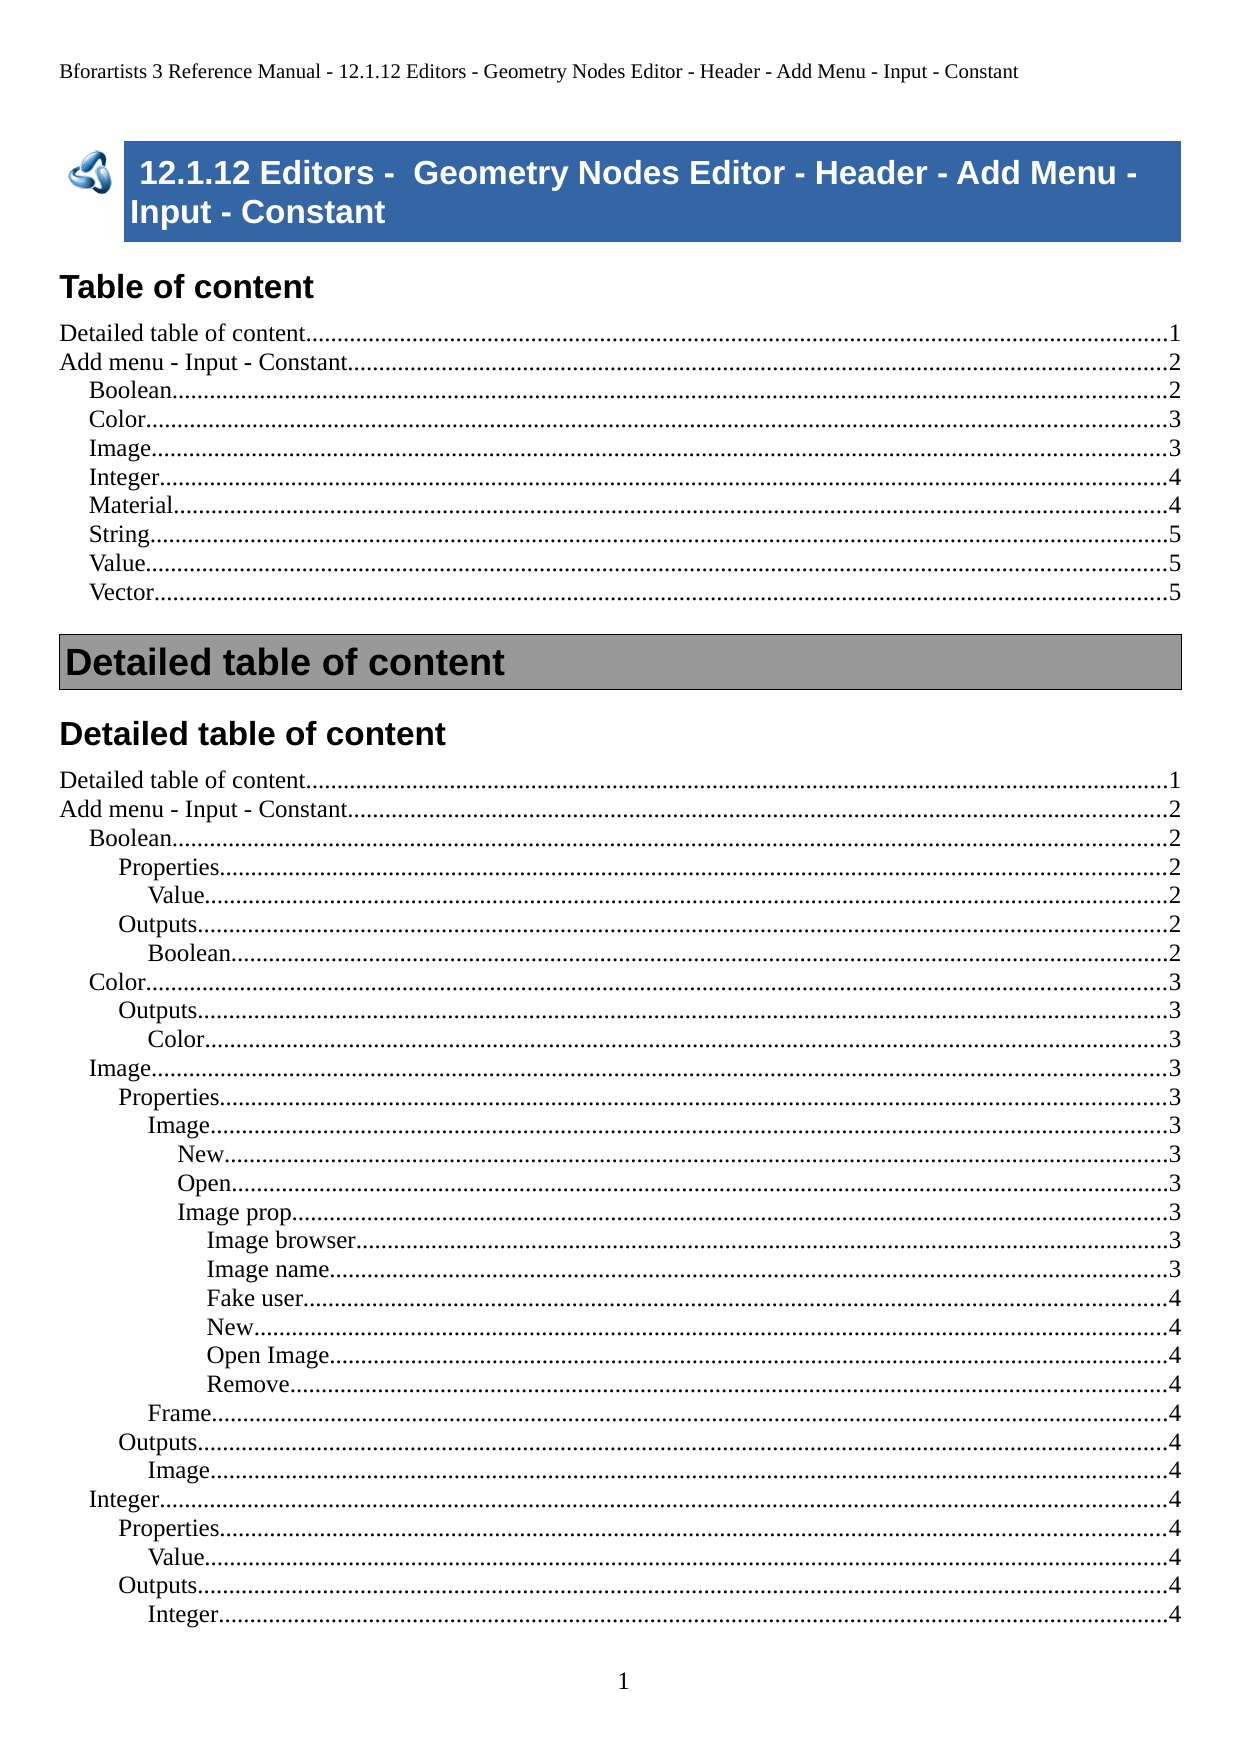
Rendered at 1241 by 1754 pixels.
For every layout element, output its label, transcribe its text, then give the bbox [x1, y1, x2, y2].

text New 3 [177, 1139, 1181, 1168]
text Color 3 [88, 404, 1181, 433]
text Integer 4 [88, 462, 1181, 490]
text Image 3 [88, 433, 1181, 462]
text Open 3 [177, 1168, 1181, 1197]
picture [65, 147, 114, 197]
text Image 4 [147, 1455, 1181, 1484]
text Material 4 [88, 490, 1181, 519]
text Boolean 2 [88, 375, 1181, 404]
text Boolean 2 [147, 938, 1181, 967]
text Vector 5 [88, 577, 1181, 605]
text Integer 4 [147, 1599, 1181, 1628]
text New 4 [206, 1312, 1181, 1340]
text Properties 3 [118, 1082, 1181, 1110]
text Fake user 4 [206, 1283, 1181, 1312]
text Boolean 2 [88, 823, 1181, 852]
text Value 4 [147, 1542, 1181, 1570]
text Outputs 4 [118, 1427, 1181, 1455]
text Value 5 [88, 548, 1181, 577]
text Properties 2 [118, 852, 1181, 880]
text Add menu - Input - Constant 2 [59, 347, 1181, 375]
text Image 3 [147, 1110, 1181, 1139]
text Image browser 3 [206, 1225, 1181, 1254]
subtitle Table of content [59, 267, 1181, 305]
text Add menu - Input - Constant 2 [59, 794, 1181, 823]
text String 5 [88, 519, 1181, 548]
table_header [59, 141, 124, 242]
text Color 3 [147, 1024, 1181, 1053]
text Color 3 [88, 967, 1181, 995]
text Outputs 4 [118, 1570, 1181, 1599]
text Value 2 [147, 880, 1181, 909]
text Open Image 4 [206, 1340, 1181, 1369]
text Image name 3 [206, 1254, 1181, 1283]
text Detailed table of content 1 [59, 765, 1181, 794]
table_header 12.1.12 Editors - Geometry Nodes Editor - Header - Add Menu - Input - Constant [124, 141, 1181, 242]
text Image 3 [88, 1053, 1181, 1082]
table_header Detailed table of content [60, 635, 1181, 689]
text Frame 4 [147, 1398, 1181, 1427]
text Detailed table of content 1 [59, 318, 1181, 347]
text Integer 4 [88, 1484, 1181, 1513]
subtitle Detailed table of content [59, 714, 1181, 753]
text Outputs 2 [118, 909, 1181, 938]
text Outputs 3 [118, 995, 1181, 1024]
text Remove 4 [206, 1369, 1181, 1398]
text Image prop 3 [177, 1197, 1181, 1225]
text Properties 4 [118, 1513, 1181, 1542]
